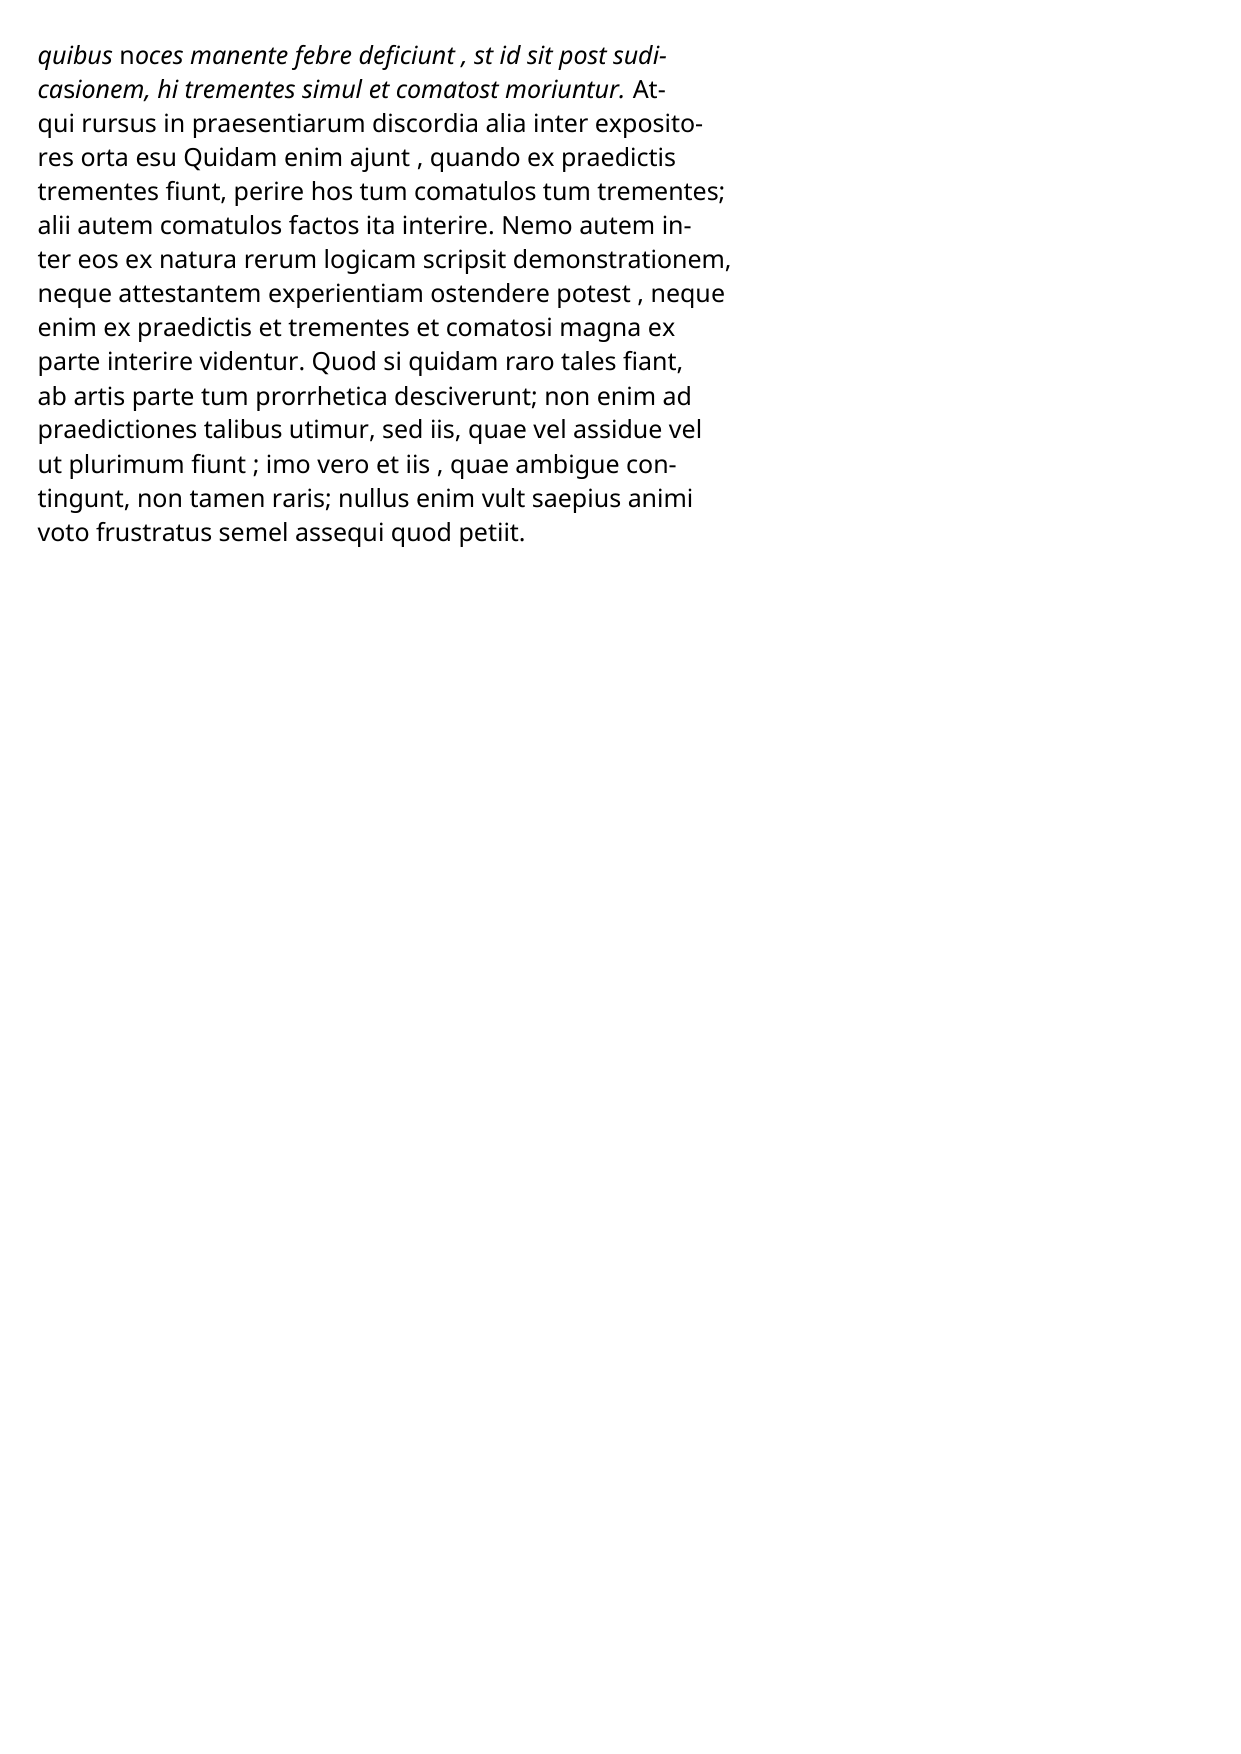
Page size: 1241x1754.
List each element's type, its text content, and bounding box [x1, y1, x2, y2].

text quibus noces manente febre deficiunt , st id sit post sudi- casionem, hi trementes simul et comatost moriuntur. At- qui rursus in praesentiarum discordia alia inter exposito- res orta esu Quidam enim ajunt , quando ex praedictis trementes fiunt, perire hos tum comatulos tum trementes; alii autem comatulos factos ita interire. Nemo autem in- ter eos ex natura rerum logicam scripsit demonstrationem, neque attestantem experientiam ostendere potest , neque enim ex praedictis et trementes et comatosi magna ex parte interire videntur. Quod si quidam raro tales fiant, ab artis parte tum prorrhetica desciverunt; non enim ad praedictiones talibus utimur, sed iis, quae vel assidue vel ut plurimum fiunt ; imo vero et iis , quae ambigue con- tingunt, non tamen raris; nullus enim vult saepius animi voto frustratus semel assequi quod petiit. [37, 37, 1203, 548]
